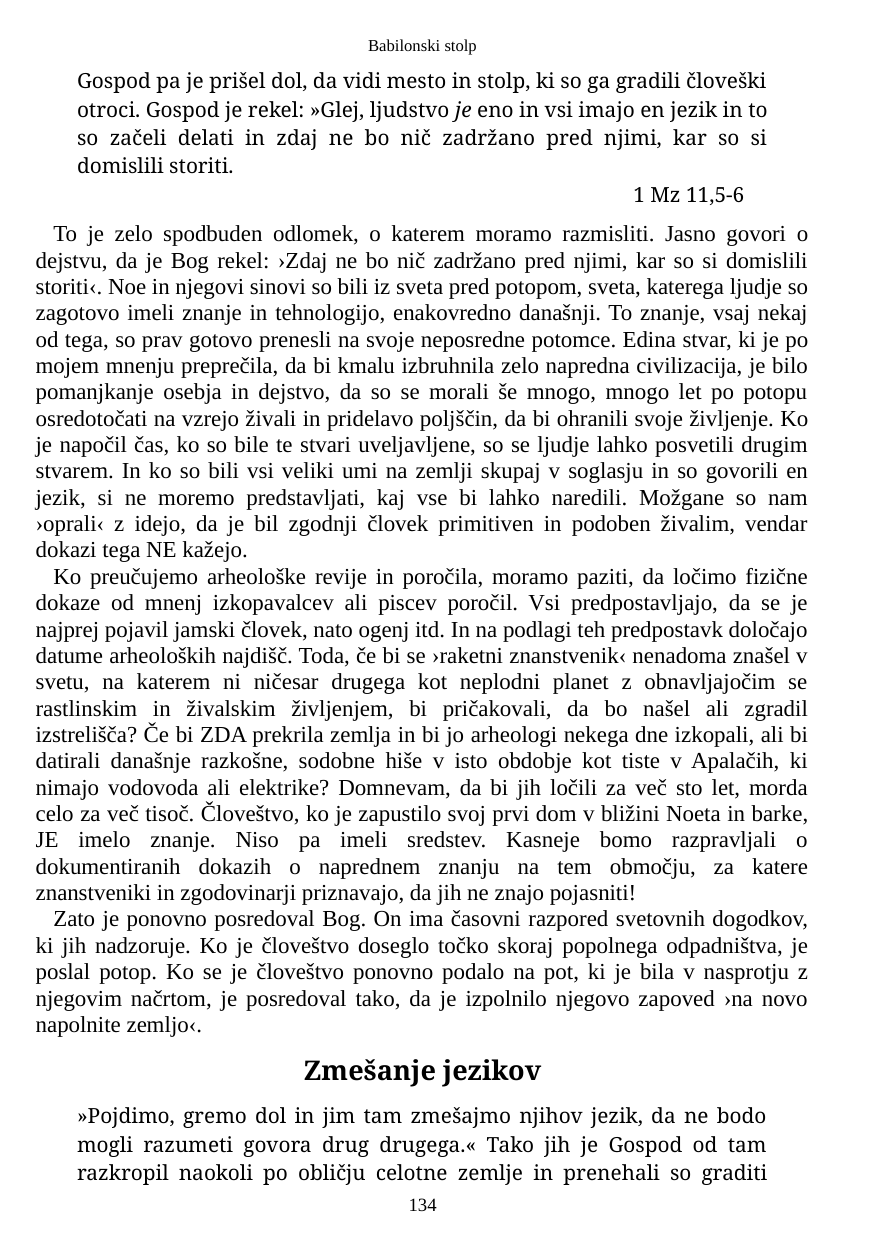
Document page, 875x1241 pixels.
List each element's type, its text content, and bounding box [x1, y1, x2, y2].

text Zato je ponovno posredoval Bog. On ima časovni razpored svetovnih dogodkov, ki jih nadzoruje. Ko je človeštvo doseglo točko skoraj popolnega odpadništva, je poslal potop. Ko se je človeštvo ponovno podalo na pot, ki je bila v nasprotju z njegovim načrtom, je posredoval tako, da je izpolnilo njegovo zapoved ›na novo napolnite zemljo‹. [35, 906, 809, 1037]
text Gospod pa je prišel dol, da vidi mesto in stolp, ki so ga gradili človeški otroci. Gospod je rekel: »Glej, ljudstvo je eno in vsi imajo en jezik in to so začeli delati in zdaj ne bo nič zadržano pred njimi, kar so si domislili storiti. 1 Mz 11,5-6 [77, 66, 768, 208]
text »Pojdimo, gremo dol in jim tam zmešajmo njihov jezik, da ne bodo mogli razumeti govora drug drugega.« Tako jih je Gospod od tam razkropil naokoli po obličju celotne zemlje in prenehali so graditi [77, 1101, 768, 1187]
text To je zelo spodbuden odlomek, o katerem moramo razmisliti. Jasno govori o dejstvu, da je Bog rekel: ›Zdaj ne bo nič zadržano pred njimi, kar so si domislili storiti‹. Noe in njegovi sinovi so bili iz sveta pred potopom, sveta, katerega ljudje so zagotovo imeli znanje in tehnologijo, enakovredno današnji. To znanje, vsaj nekaj od tega, so prav gotovo prenesli na svoje neposredne potomce. Edina stvar, ki je po mojem mnenju preprečila, da bi kmalu izbruhnila zelo napredna civilizacija, je bilo pomanjkanje osebja in dejstvo, da so se morali še mnogo, mnogo let po potopu osredotočati na vzrejo živali in pridelavo poljščin, da bi ohranili svoje življenje. Ko je napočil čas, ko so bile te stvari uveljavljene, so se ljudje lahko posvetili drugim stvarem. In ko so bili vsi veliki umi na zemlji skupaj v soglasju in so govorili en jezik, si ne moremo predstavljati, kaj vse bi lahko naredili. Možgane so nam ›oprali‹ z idejo, da je bil zgodnji človek primitiven in podoben živalim, vendar dokazi tega NE kažejo. [35, 220, 809, 563]
subtitle Zmešanje jezikov [35, 1052, 809, 1089]
text Ko preučujemo arheološke revije in poročila, moramo paziti, da ločimo fizične dokaze od mnenj izkopavalcev ali piscev poročil. Vsi predpostavljajo, da se je najprej pojavil jamski človek, nato ogenj itd. In na podlagi teh predpostavk določajo datume arheoloških najdišč. Toda, če bi se ›raketni znanstvenik‹ nenadoma znašel v svetu, na katerem ni ničesar drugega kot neplodni planet z obnavljajočim se rastlinskim in živalskim življenjem, bi pričakovali, da bo našel ali zgradil izstrelišča? Če bi ZDA prekrila zemlja in bi jo arheologi nekega dne izkopali, ali bi datirali današnje razkošne, sodobne hiše v isto obdobje kot tiste v Apalačih, ki nimajo vodovoda ali elektrike? Domnevam, da bi jih ločili za več sto let, morda celo za več tisoč. Človeštvo, ko je zapustilo svoj prvi dom v bližini Noeta in barke, JE imelo znanje. Niso pa imeli sredstev. Kasneje bomo razpravljali o dokumentiranih dokazih o naprednem znanju na tem območju, za katere znanstveniki in zgodovinarji priznavajo, da jih ne znajo pojasniti! [35, 563, 809, 906]
